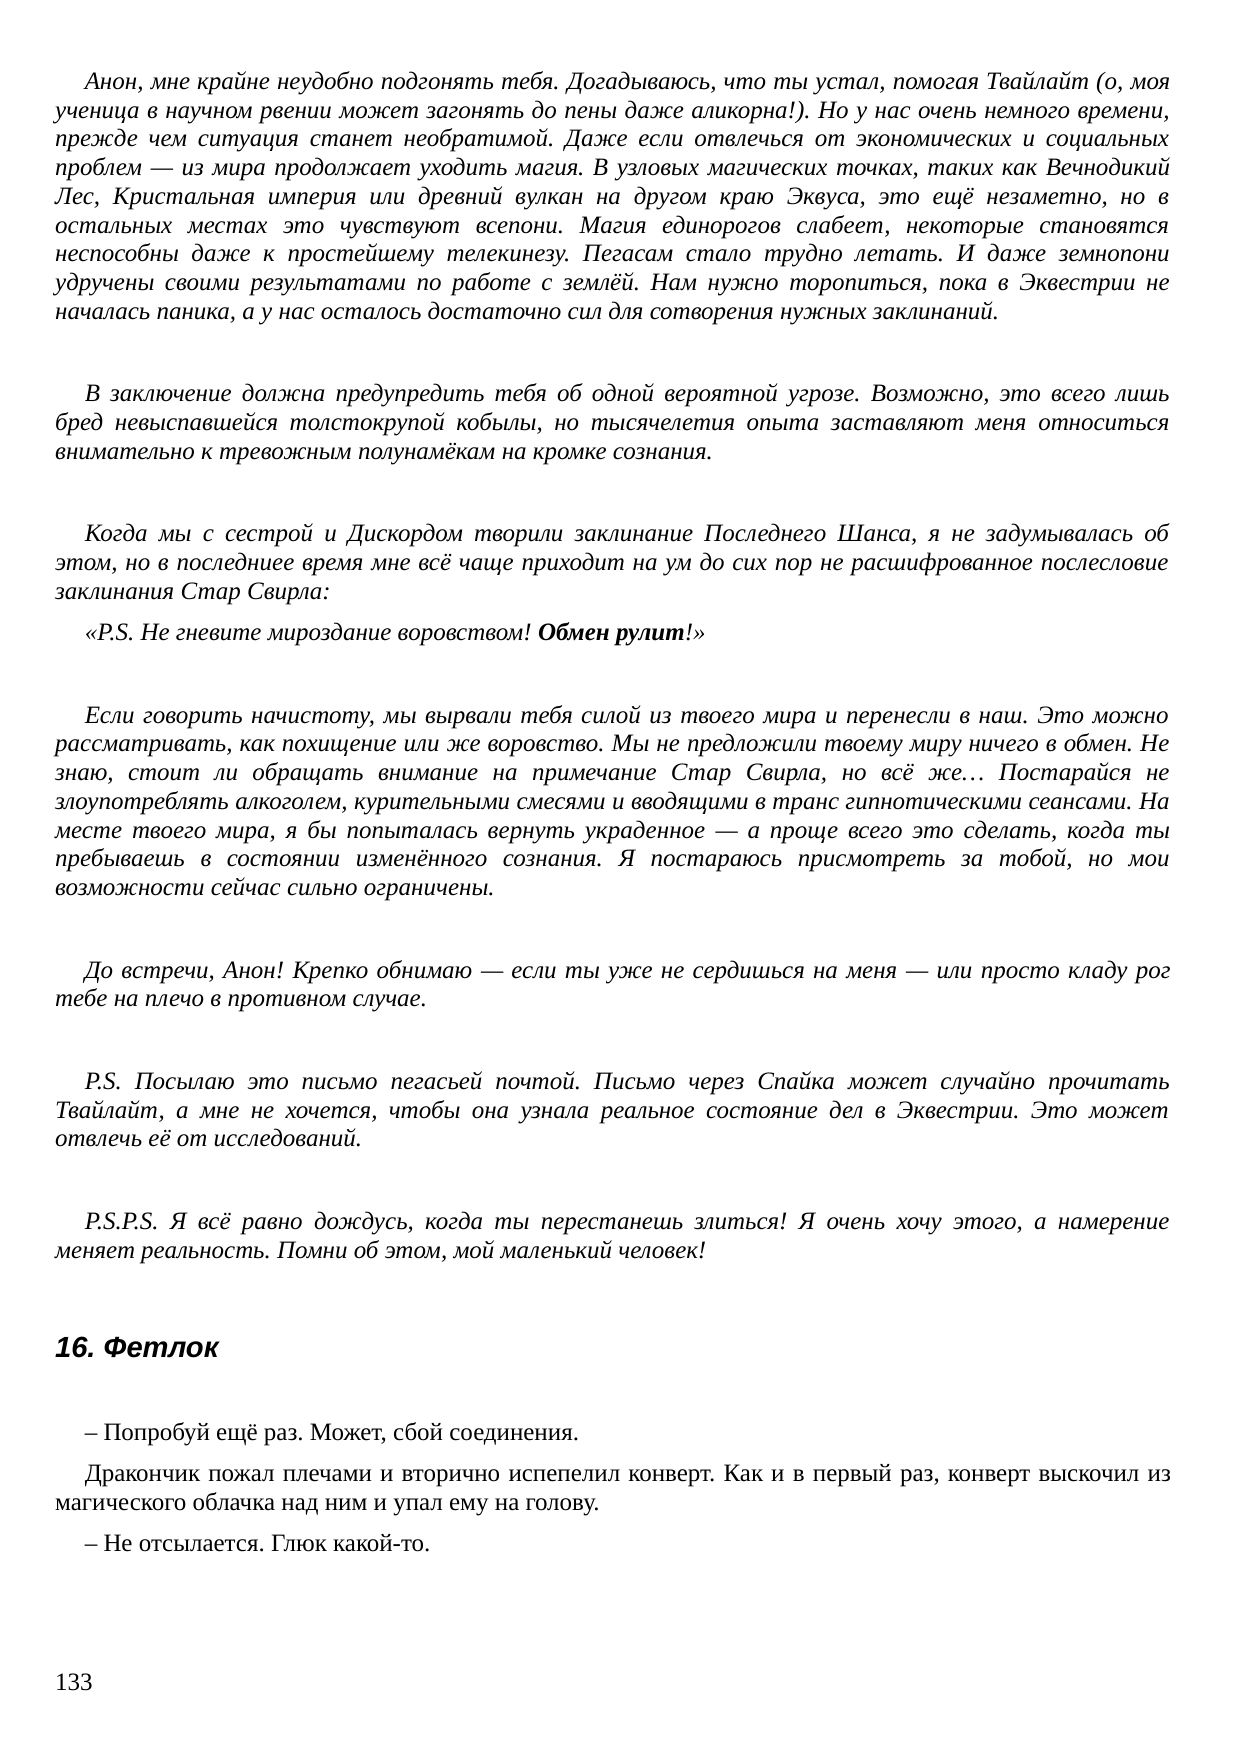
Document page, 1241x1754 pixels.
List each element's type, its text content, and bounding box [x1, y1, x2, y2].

text Дракончик пожал плечами и вторично испепелил конверт. Как и в первый раз, конверт выскочил из магического облачка над ним и упал ему на голову. [55, 1458, 1173, 1516]
subtitle 16. Фетлок [55, 1330, 1173, 1363]
text Анон, мне крайне неудобно подгонять тебя. Догадываюсь, что ты устал, помогая Твайлайт (о, моя ученица в научном рвении может загонять до пены даже аликорна!). Но у нас очень немного времени, прежде чем ситуация станет необратимой. Даже если отвлечься от экономических и социальных проблем — из мира продолжает уходить магия. В узловых магических точках, таких как Вечнодикий Лес, Кристальная империя или древний вулкан на другом краю Эквуса, это ещё незаметно, но в остальных местах это чувствуют всепони. Магия единорогов слабеет, некоторые становятся неспособны даже к простейшему телекинезу. Пегасам стало трудно летать. И даже земнопони удручены своими результатами по работе с землёй. Нам нужно торопиться, пока в Эквестрии не началась паника, а у нас осталось достаточно сил для сотворения нужных заклинаний. [55, 66, 1173, 325]
text Когда мы с сестрой и Дискордом творили заклинание Последнего Шанса, я не задумывалась об этом, но в последниее время мне всё чаще приходит на ум до сих пор не расшифрованное послесловие заклинания Стар Свирла: [55, 518, 1173, 605]
text – Не отсылается. Глюк какой-то. [55, 1528, 1173, 1557]
text До встречи, Анон! Крепко обнимаю — если ты уже не сердишься на меня — или просто кладу рог тебе на плечо в противном случае. [55, 955, 1173, 1012]
text – Попробуй ещё раз. Может, сбой соединения. [55, 1417, 1173, 1446]
text P.S. Посылаю это письмо пегасьей почтой. Письмо через Спайка может случайно прочитать Твайлайт, а мне не хочется, чтобы она узнала реальное состояние дел в Эквестрии. Это может отвлечь её от исследований. [55, 1066, 1173, 1152]
text В заключение должна предупредить тебя об одной вероятной угрозе. Возможно, это всего лишь бред невыспавшейся толстокрупой кобылы, но тысячелетия опыта заставляют меня относиться внимательно к тревожным полунамёкам на кромке сознания. [55, 378, 1173, 465]
text P.S.P.S. Я всё равно дождусь, когда ты перестанешь злиться! Я очень хочу этого, а намерение меняет реальность. Помни об этом, мой маленький человек! [55, 1206, 1173, 1263]
text «P.S. Не гневите мироздание воровством! Обмен рулит!» [55, 617, 1173, 646]
text Если говорить начистоту, мы вырвали тебя силой из твоего мира и перенесли в наш. Это можно рассматривать, как похищение или же воровство. Мы не предложили твоему миру ничего в обмен. Не знаю, стоит ли обращать внимание на примечание Стар Свирла, но всё же… Постарайся не злоупотреблять алкоголем, курительными смесями и вводящими в транс гипнотическими сеансами. На месте твоего мира, я бы попыталась вернуть украденное — а проще всего это сделать, когда ты пребываешь в состоянии изменённого сознания. Я постараюсь присмотреть за тобой, но мои возможности сейчас сильно ограничены. [55, 700, 1173, 901]
